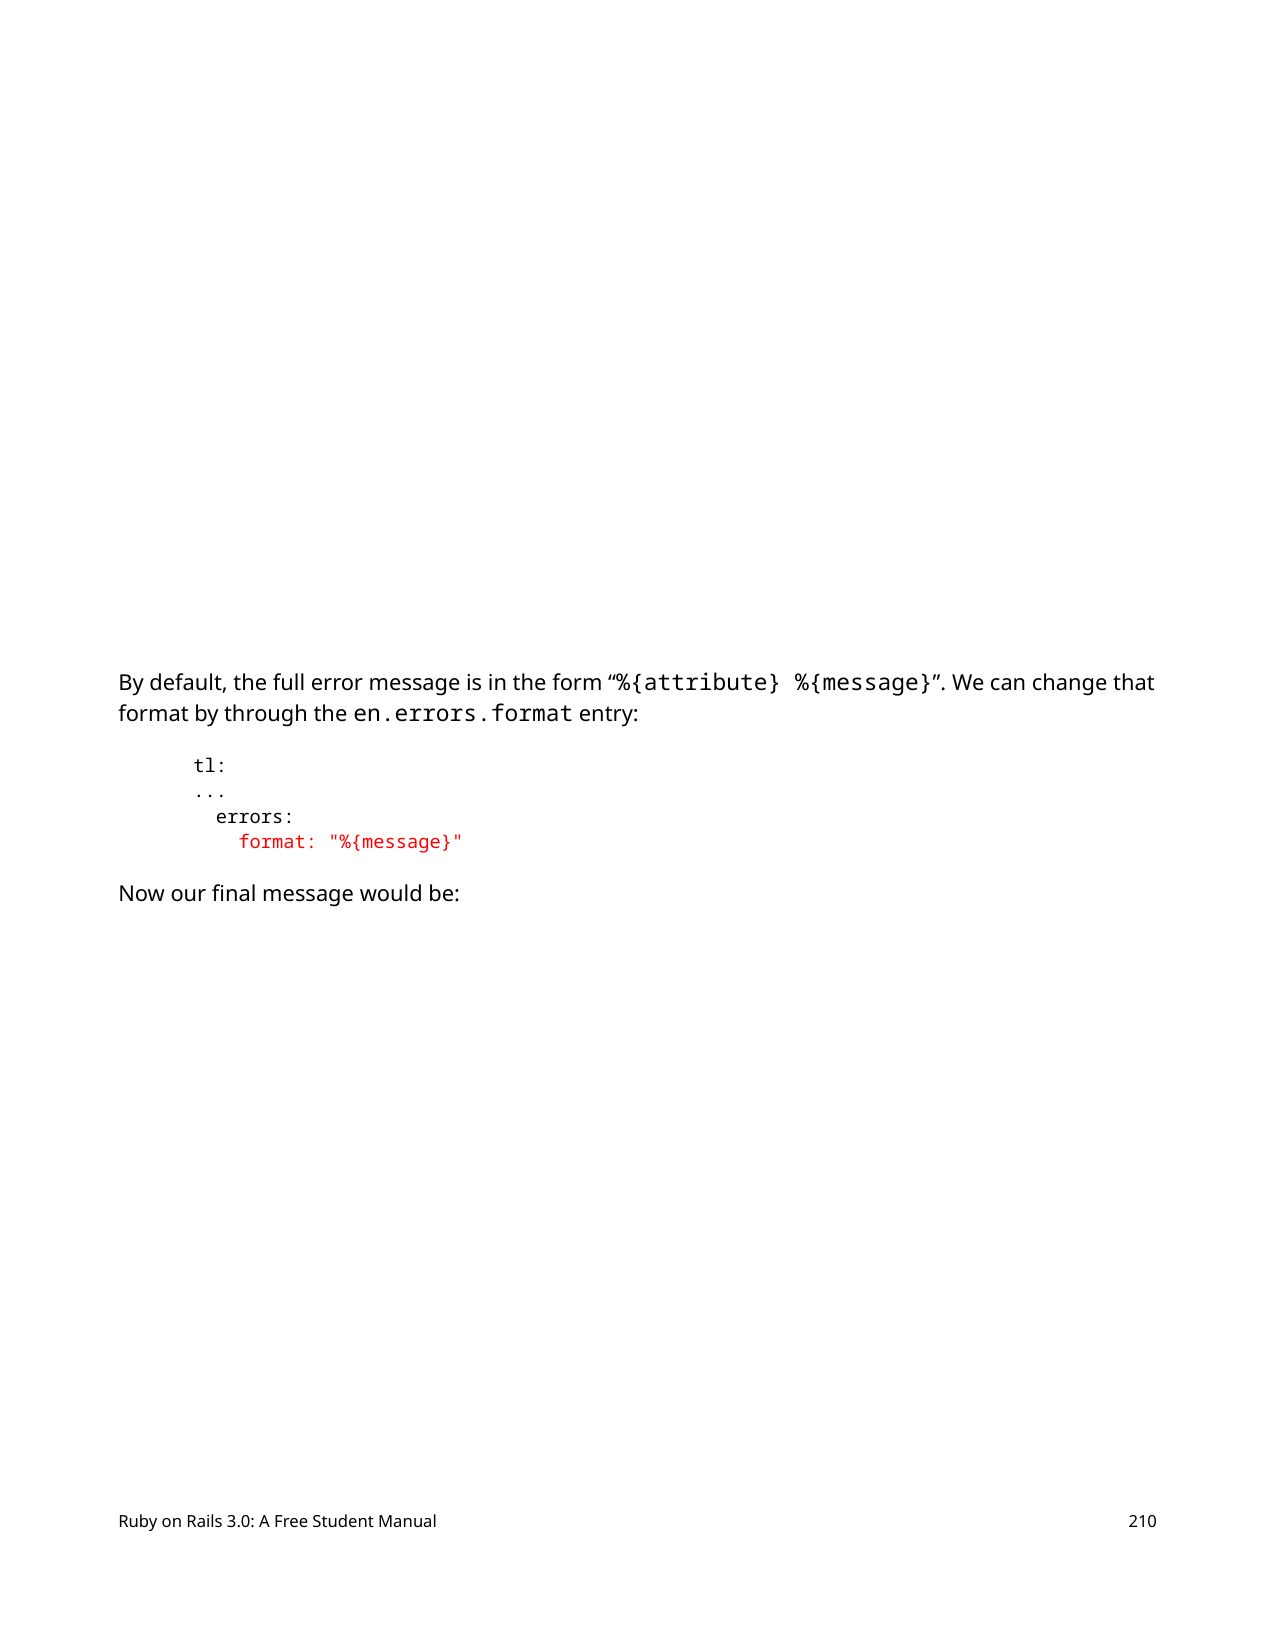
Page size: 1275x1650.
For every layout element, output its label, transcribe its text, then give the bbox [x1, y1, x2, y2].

text Now our final message would be: [118, 878, 1157, 908]
text tl: ... errors: format: "%{message}" [193, 752, 1157, 854]
text By default, the full error message is in the form “%{attribute} %{message}”. We can change that format by through the en.errors.format entry: [118, 665, 1157, 728]
